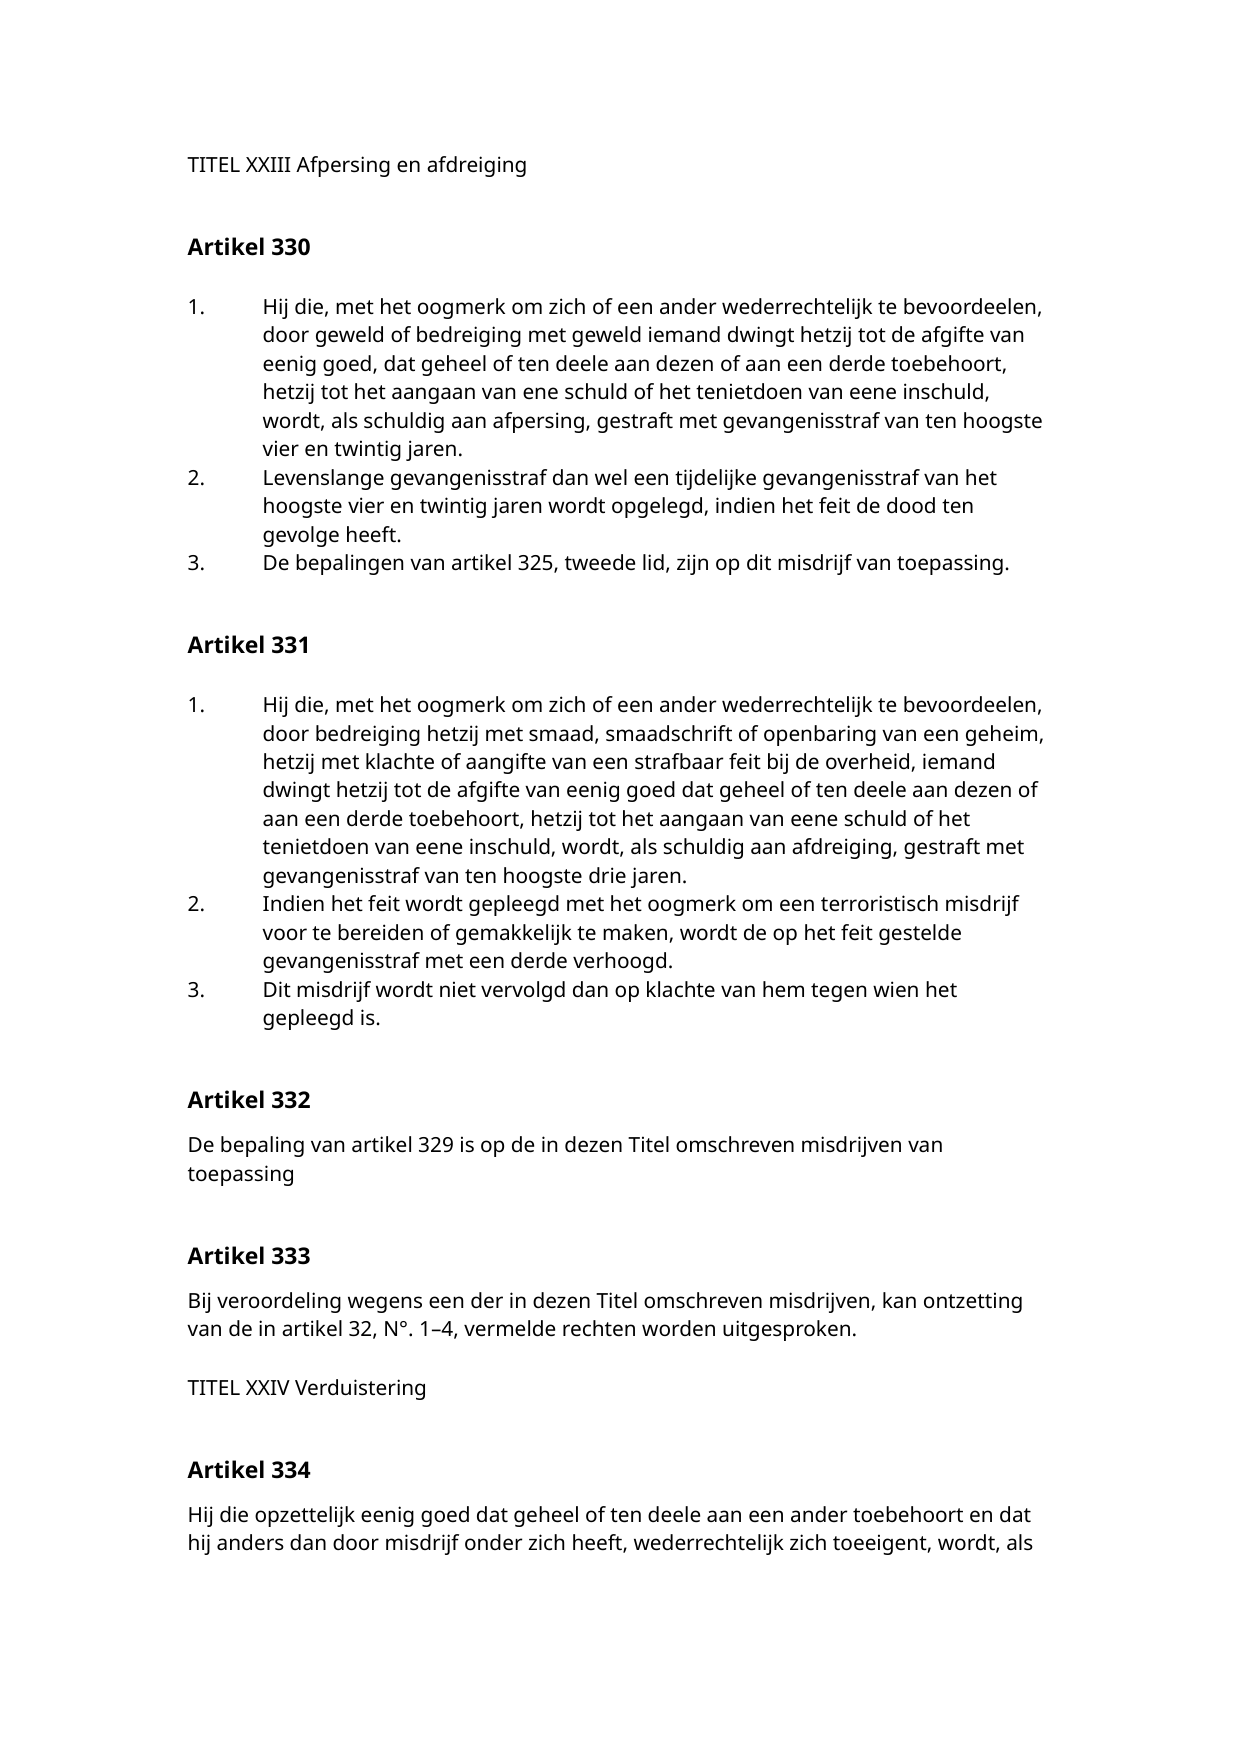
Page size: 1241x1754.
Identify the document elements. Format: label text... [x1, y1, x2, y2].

subtitle Artikel 333 [187, 1240, 1053, 1271]
list Indien het feit wordt gepleegd met het oogmerk om een terroristisch misdrijf voor te bereiden of gemakkelijk te maken, wordt de op het feit gestelde gevangenisstraf met een derde verhoogd. [187, 889, 1053, 975]
subtitle Artikel 334 [187, 1454, 1053, 1485]
text Bij veroordeling wegens een der in dezen Titel omschreven misdrijven, kan ontzetting van de in artikel 32, N°. 1–4, vermelde rechten worden uitgesproken. [187, 1286, 1053, 1343]
subtitle Artikel 330 [187, 231, 1053, 262]
subtitle Artikel 332 [187, 1084, 1053, 1115]
subtitle Artikel 331 [187, 629, 1053, 660]
list Levenslange gevangenisstraf dan wel een tijdelijke gevangenisstraf van het hoogste vier en twintig jaren wordt opgelegd, indien het feit de dood ten gevolge heeft. [187, 463, 1053, 548]
subtitle TITEL XXIII Afpersing en afdreiging [187, 150, 1053, 178]
list De bepalingen van artikel 325, tweede lid, zijn op dit misdrijf van toepassing. [187, 548, 1053, 577]
list Dit misdrijf wordt niet vervolgd dan op klachte van hem tegen wien het gepleegd is. [187, 975, 1053, 1032]
list Hij die, met het oogmerk om zich of een ander wederrechtelijk te bevoordeelen, door bedreiging hetzij met smaad, smaadschrift of openbaring van een geheim, hetzij met klachte of aangifte van een strafbaar feit bij de overheid, iemand dwingt hetzij tot de afgifte van eenig goed dat geheel of ten deele aan dezen of aan een derde toebehoort, hetzij tot het aangaan van eene schuld of het tenietdoen van eene inschuld, wordt, als schuldig aan afdreiging, gestraft met gevangenisstraf van ten hoogste drie jaren. [187, 690, 1053, 889]
text De bepaling van artikel 329 is op de in dezen Titel omschreven misdrijven van toepassing [187, 1130, 1053, 1187]
text Hij die opzettelijk eenig goed dat geheel of ten deele aan een ander toebehoort en dat hij anders dan door misdrijf onder zich heeft, wederrechtelijk zich toeeigent, wordt, als [187, 1500, 1053, 1557]
subtitle TITEL XXIV Verduistering [187, 1373, 1053, 1401]
list Hij die, met het oogmerk om zich of een ander wederrechtelijk te bevoordeelen, door geweld of bedreiging met geweld iemand dwingt hetzij tot de afgifte van eenig goed, dat geheel of ten deele aan dezen of aan een derde toebehoort, hetzij tot het aangaan van ene schuld of het tenietdoen van eene inschuld, wordt, als schuldig aan afpersing, gestraft met gevangenisstraf van ten hoogste vier en twintig jaren. [187, 292, 1053, 463]
